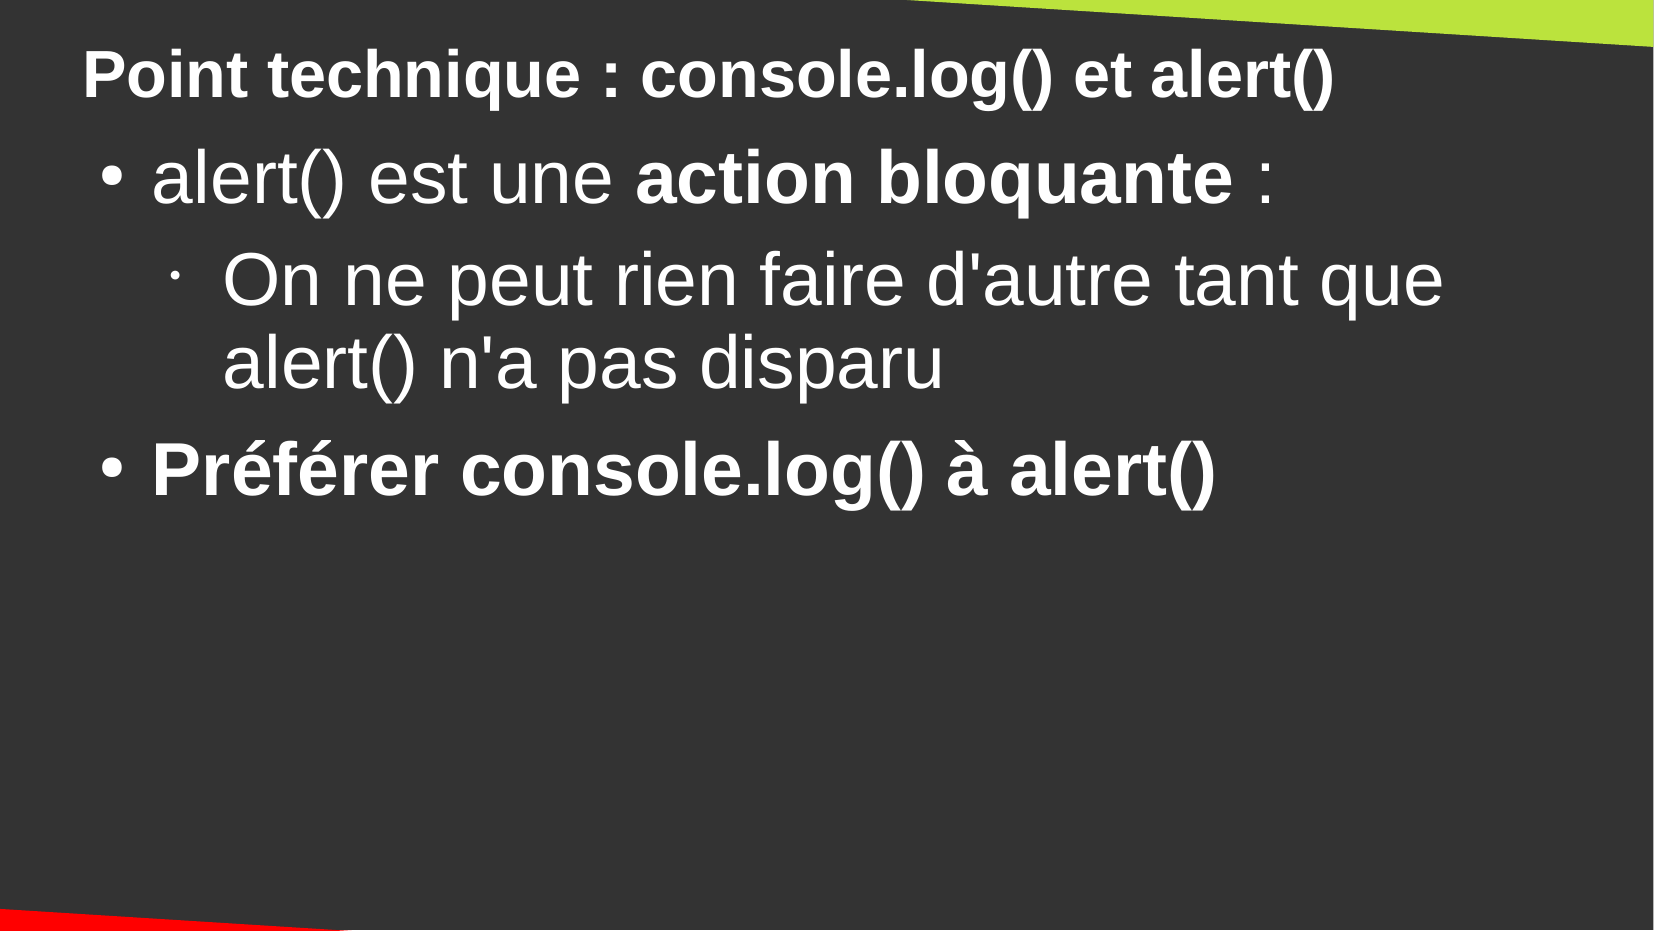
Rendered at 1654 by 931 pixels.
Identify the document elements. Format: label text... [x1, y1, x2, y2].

text_box [0, 908, 352, 931]
list alert() est une action bloquante : On ne peut rien faire d'autre tant que alert() n'a pas disparu Préférer console.log() à alert() [80, 135, 1620, 697]
text_box [906, 0, 1654, 47]
title Point technique : console.log() et alert() [82, 37, 1571, 114]
